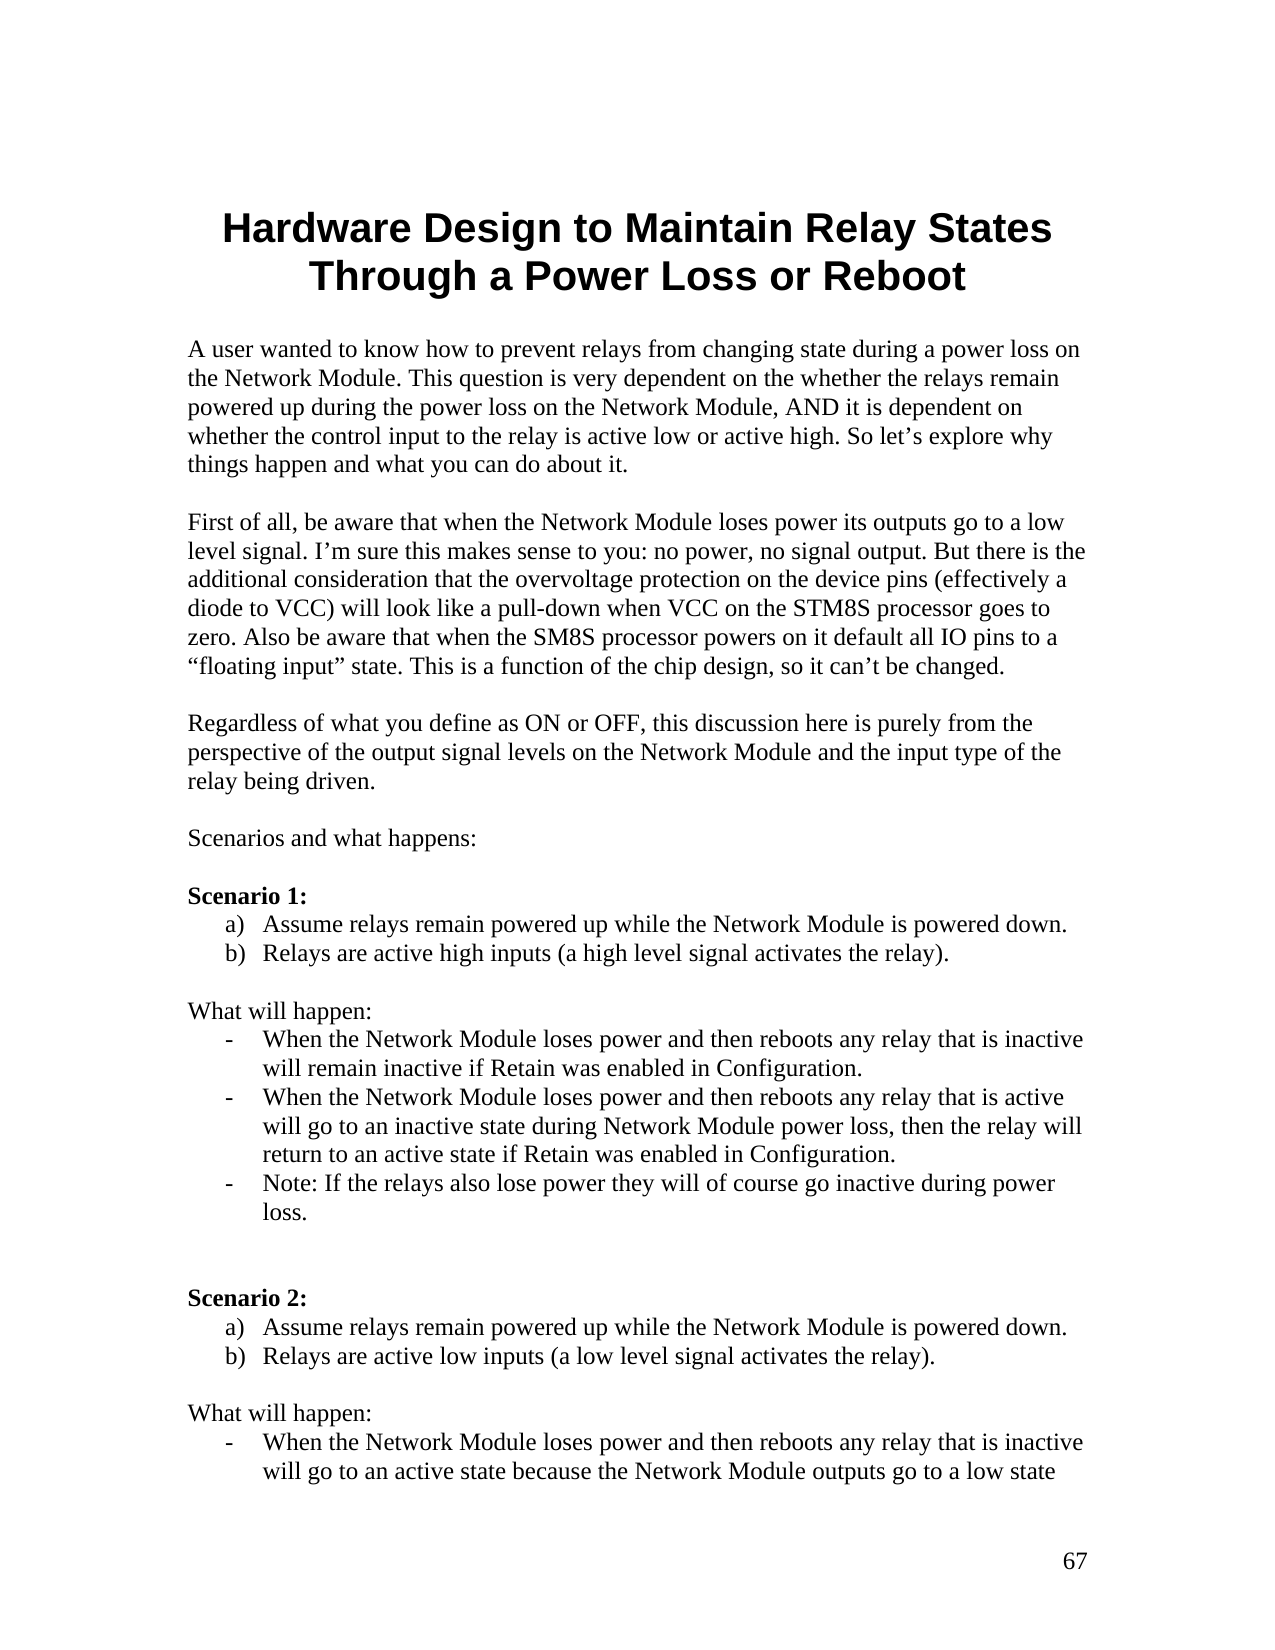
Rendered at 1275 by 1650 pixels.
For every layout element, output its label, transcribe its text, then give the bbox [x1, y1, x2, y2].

text Scenarios and what happens: [187, 823, 1087, 852]
text Scenario 1: [187, 881, 1087, 909]
text Regardless of what you define as ON or OFF, this discussion here is purely from the perspective of the output signal levels on the Network Module and the input type of the relay being driven. [187, 708, 1087, 794]
list Relays are active high inputs (a high level signal activates the relay). [225, 938, 1087, 967]
list When the Network Module loses power and then reboots any relay that is active will go to an inactive state during Network Module power loss, then the relay will return to an active state if Retain was enabled in Configuration. [225, 1082, 1087, 1168]
text A user wanted to know how to prevent relays from changing state during a power loss on the Network Module. This question is very dependent on the whether the relays remain powered up during the power loss on the Network Module, AND it is dependent on whether the control input to the relay is active low or active high. So let’s explore why things happen and what you can do about it. [187, 334, 1087, 478]
list Relays are active low inputs (a low level signal activates the relay). [225, 1341, 1087, 1369]
subtitle Hardware Design to Maintain Relay States Through a Power Loss or Reboot [187, 204, 1087, 299]
list Note: If the relays also lose power they will of course go inactive during power loss. [225, 1168, 1087, 1226]
text What will happen: [187, 1398, 1087, 1427]
list Assume relays remain powered up while the Network Module is powered down. [225, 1312, 1087, 1341]
text First of all, be aware that when the Network Module loses power its outputs go to a low level signal. I’m sure this makes sense to you: no power, no signal output. But there is the additional consideration that the overvoltage protection on the device pins (effectively a diode to VCC) will look like a pull-down when VCC on the STM8S processor goes to zero. Also be aware that when the SM8S processor powers on it default all IO pins to a “floating input” state. This is a function of the chip design, so it can’t be changed. [187, 507, 1087, 679]
list Assume relays remain powered up while the Network Module is powered down. [225, 909, 1087, 938]
list When the Network Module loses power and then reboots any relay that is inactive will go to an active state because the Network Module outputs go to a low state [225, 1427, 1087, 1484]
text Scenario 2: [187, 1283, 1087, 1312]
list When the Network Module loses power and then reboots any relay that is inactive will remain inactive if Retain was enabled in Configuration. [225, 1024, 1087, 1082]
text What will happen: [187, 996, 1087, 1024]
